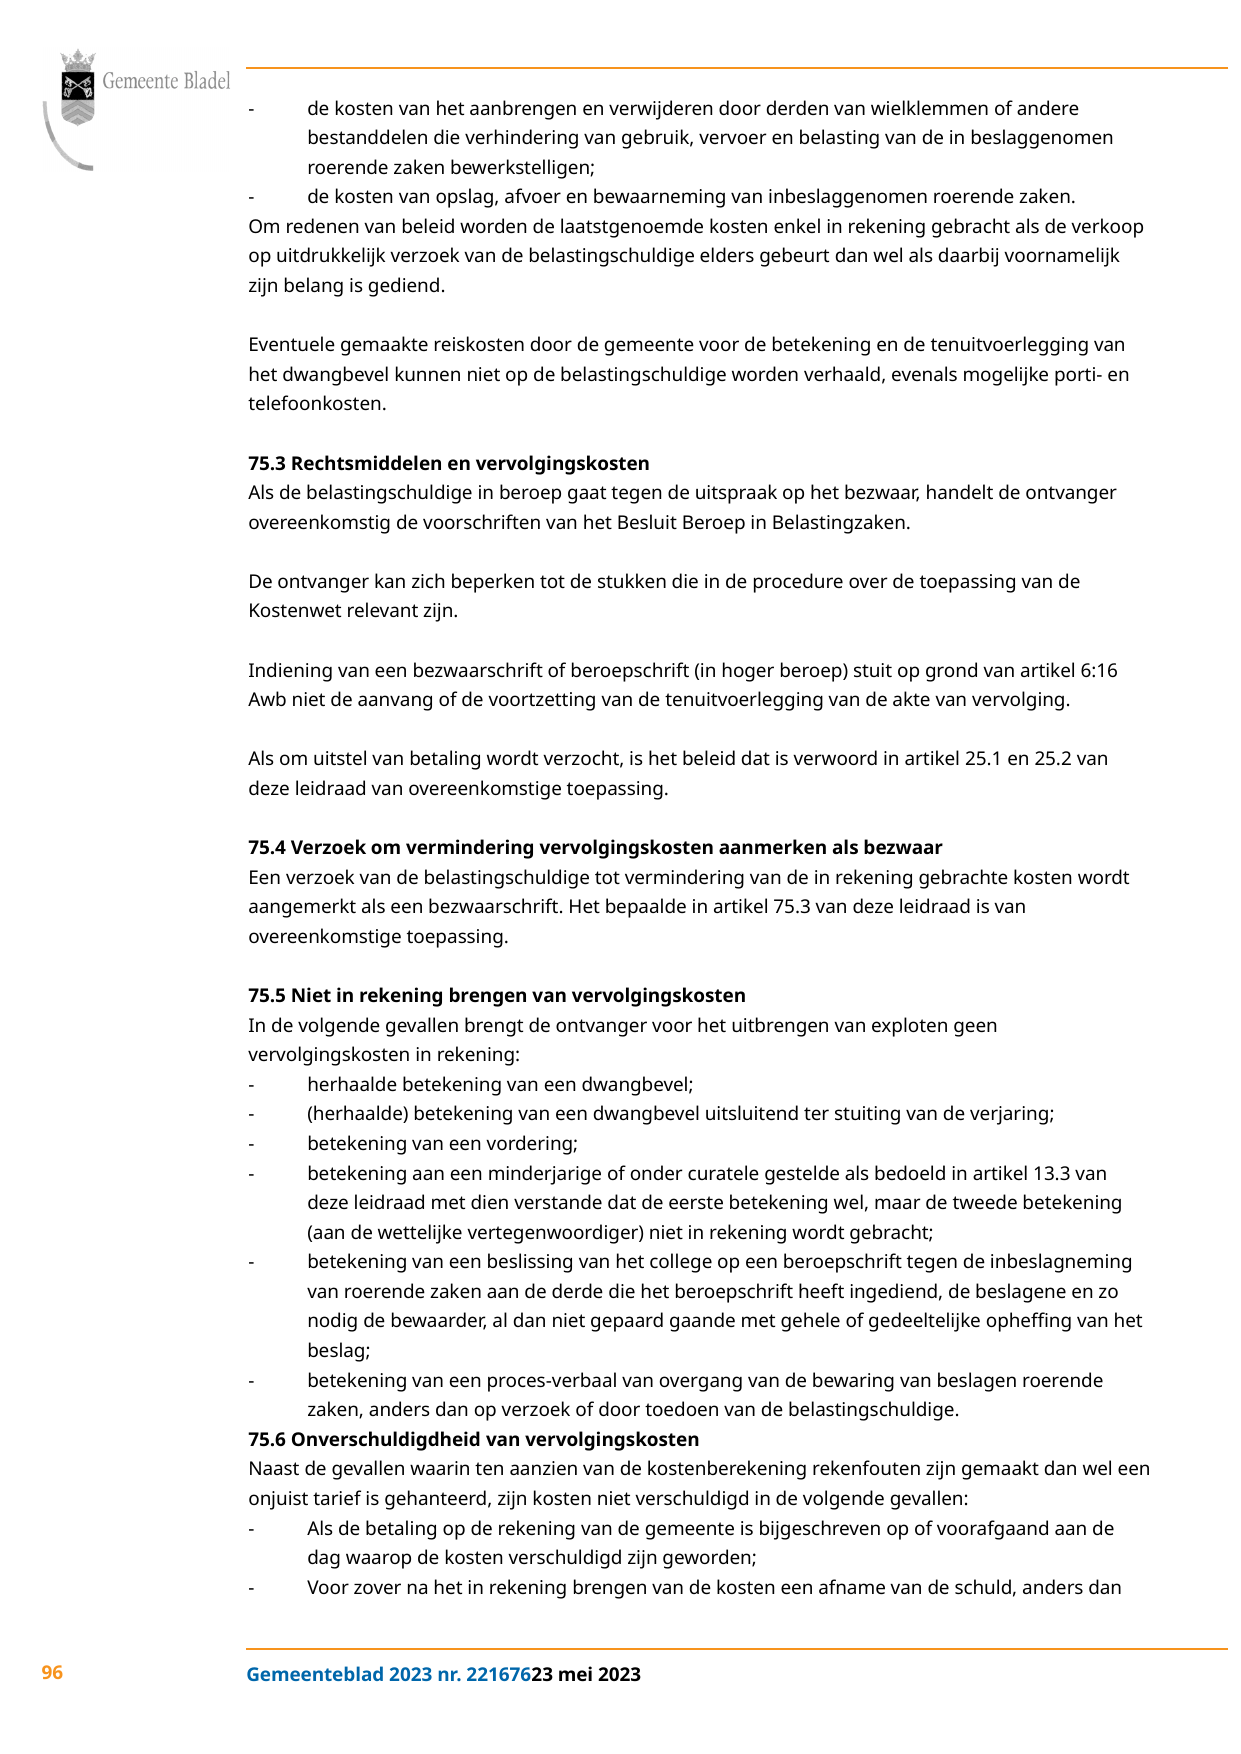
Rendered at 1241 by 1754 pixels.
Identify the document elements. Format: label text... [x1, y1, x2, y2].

list betekening van een beslissing van het college op een beroepschrift tegen de inbeslagneming van roerende zaken aan de derde die het beroepschrift heeft ingediend, de beslagene en zo nodig de bewaarder, al dan niet gepaard gaande met gehele of gedeeltelijke opheffing van het beslag; [248, 1248, 1152, 1363]
list Als de betaling op de rekening van de gemeente is bijgeschreven op of voorafgaand aan de dag waarop de kosten verschuldigd zijn geworden; [248, 1515, 1152, 1570]
list (herhaalde) betekening van een dwangbevel uitsluitend ter stuiting van de verjaring; [248, 1101, 1152, 1126]
list betekening van een vordering; [248, 1130, 1152, 1156]
text De ontvanger kan zich beperken tot de stukken die in de procedure over de toepassing van de Kostenwet relevant zijn. [248, 568, 1152, 623]
list betekening van een proces-verbaal van overgang van de bewaring van beslagen roerende zaken, anders dan op verzoek of door toedoen van de belastingschuldige. [248, 1367, 1152, 1422]
text Als de belastingschuldige in beroep gaat tegen de uitspraak op het bezwaar, handelt de ontvanger overeenkomstig de voorschriften van het Besluit Beroep in Belastingzaken. [248, 479, 1152, 535]
picture [41, 47, 231, 172]
list herhaalde betekening van een dwangbevel; [248, 1071, 1152, 1097]
list de kosten van het aanbrengen en verwijderen door derden van wielklemmen of andere bestanddelen die verhindering van gebruik, vervoer en belasting van de in beslaggenomen roerende zaken bewerkstelligen; [248, 95, 1152, 180]
text Een verzoek van de belastingschuldige tot vermindering van de in rekening gebrachte kosten wordt aangemerkt als een bezwaarschrift. Het bepaalde in artikel 75.3 van deze leidraad is van overeenkomstige toepassing. [248, 864, 1152, 949]
text Als om uitstel van betaling wordt verzocht, is het beleid dat is verwoord in artikel 25.1 en 25.2 van deze leidraad van overeenkomstige toepassing. [248, 746, 1152, 801]
text 75.6 Onverschuldigdheid van vervolgingskosten [248, 1426, 1152, 1452]
list de kosten van opslag, afvoer en bewaarneming van inbeslaggenomen roerende zaken. [248, 183, 1152, 209]
list betekening aan een minderjarige of onder curatele gestelde als bedoeld in artikel 13.3 van deze leidraad met dien verstande dat de eerste betekening wel, maar de tweede betekening (aan de wettelijke vertegenwoordiger) niet in rekening wordt gebracht; [248, 1160, 1152, 1245]
text Om redenen van beleid worden de laatstgenoemde kosten enkel in rekening gebracht als de verkoop op uitdrukkelijk verzoek van de belastingschuldige elders gebeurt dan wel als daarbij voornamelijk zijn belang is gediend. [248, 213, 1152, 298]
text Indiening van een bezwaarschrift of beroepschrift (in hoger beroep) stuit op grond van artikel 6:16 Awb niet de aanvang of de voortzetting van de tenuitvoerlegging van de akte van vervolging. [248, 657, 1152, 712]
text 75.3 Rechtsmiddelen en vervolgingskosten [248, 450, 1152, 476]
text 75.5 Niet in rekening brengen van vervolgingskosten [248, 982, 1152, 1008]
text Naast de gevallen waarin ten aanzien van de kostenberekening rekenfouten zijn gemaakt dan wel een onjuist tarief is gehanteerd, zijn kosten niet verschuldigd in de volgende gevallen: [248, 1456, 1152, 1511]
text 75.4 Verzoek om vermindering vervolgingskosten aanmerken als bezwaar [248, 834, 1152, 860]
text Eventuele gemaakte reiskosten door de gemeente voor de betekening en de tenuitvoerlegging van het dwangbevel kunnen niet op de belastingschuldige worden verhaald, evenals mogelijke porti- en telefoonkosten. [248, 331, 1152, 416]
text In de volgende gevallen brengt de ontvanger voor het uitbrengen van exploten geen vervolgingskosten in rekening: [248, 1012, 1152, 1067]
list Voor zover na het in rekening brengen van de kosten een afname van de schuld, anders dan [248, 1574, 1152, 1600]
